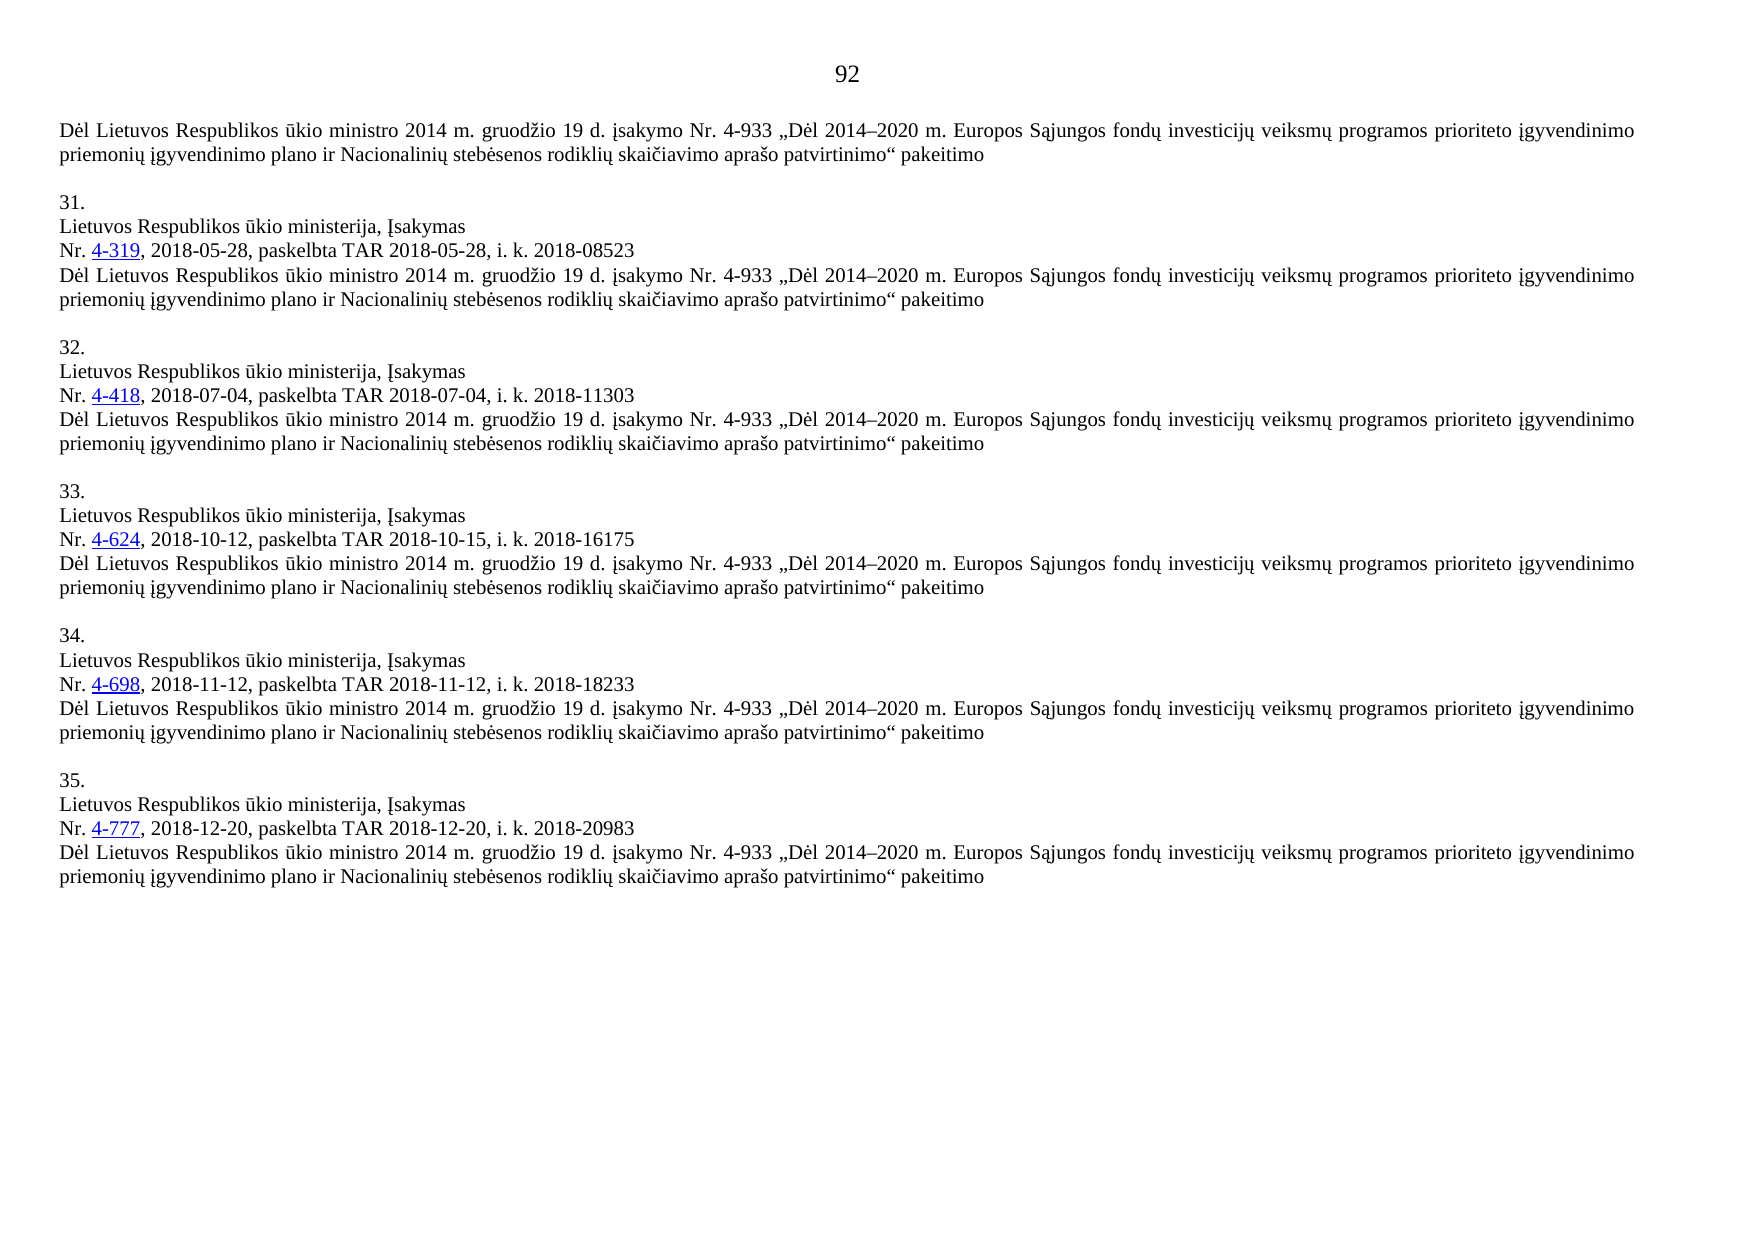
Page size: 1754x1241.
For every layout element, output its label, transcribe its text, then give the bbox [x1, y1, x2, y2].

text Nr. 4-319, 2018-05-28, paskelbta TAR 2018-05-28, i. k. 2018-08523 [59, 238, 1636, 262]
text Dėl Lietuvos Respublikos ūkio ministro 2014 m. gruodžio 19 d. įsakymo Nr. 4-933 „Dėl 2014–2020 m. Europos Sąjungos fondų investicijų veiksmų programos prioriteto įgyvendinimo priemonių įgyvendinimo plano ir Nacionalinių stebėsenos rodiklių skaičiavimo aprašo patvirtinimo“ pakeitimo [59, 696, 1636, 744]
text 34. [59, 623, 1636, 647]
text Dėl Lietuvos Respublikos ūkio ministro 2014 m. gruodžio 19 d. įsakymo Nr. 4-933 „Dėl 2014–2020 m. Europos Sąjungos fondų investicijų veiksmų programos prioriteto įgyvendinimo priemonių įgyvendinimo plano ir Nacionalinių stebėsenos rodiklių skaičiavimo aprašo patvirtinimo“ pakeitimo [59, 118, 1636, 166]
text Lietuvos Respublikos ūkio ministerija, Įsakymas [59, 359, 1636, 383]
text Lietuvos Respublikos ūkio ministerija, Įsakymas [59, 503, 1636, 527]
text Dėl Lietuvos Respublikos ūkio ministro 2014 m. gruodžio 19 d. įsakymo Nr. 4-933 „Dėl 2014–2020 m. Europos Sąjungos fondų investicijų veiksmų programos prioriteto įgyvendinimo priemonių įgyvendinimo plano ir Nacionalinių stebėsenos rodiklių skaičiavimo aprašo patvirtinimo“ pakeitimo [59, 407, 1636, 455]
text Nr. 4-418, 2018-07-04, paskelbta TAR 2018-07-04, i. k. 2018-11303 [59, 383, 1636, 407]
text Dėl Lietuvos Respublikos ūkio ministro 2014 m. gruodžio 19 d. įsakymo Nr. 4-933 „Dėl 2014–2020 m. Europos Sąjungos fondų investicijų veiksmų programos prioriteto įgyvendinimo priemonių įgyvendinimo plano ir Nacionalinių stebėsenos rodiklių skaičiavimo aprašo patvirtinimo“ pakeitimo [59, 840, 1636, 888]
text Dėl Lietuvos Respublikos ūkio ministro 2014 m. gruodžio 19 d. įsakymo Nr. 4-933 „Dėl 2014–2020 m. Europos Sąjungos fondų investicijų veiksmų programos prioriteto įgyvendinimo priemonių įgyvendinimo plano ir Nacionalinių stebėsenos rodiklių skaičiavimo aprašo patvirtinimo“ pakeitimo [59, 551, 1636, 599]
text Lietuvos Respublikos ūkio ministerija, Įsakymas [59, 214, 1636, 238]
text 32. [59, 335, 1636, 359]
text 33. [59, 479, 1636, 503]
text Lietuvos Respublikos ūkio ministerija, Įsakymas [59, 647, 1636, 672]
text Nr. 4-624, 2018-10-12, paskelbta TAR 2018-10-15, i. k. 2018-16175 [59, 527, 1636, 551]
text 31. [59, 190, 1636, 214]
text Nr. 4-777, 2018-12-20, paskelbta TAR 2018-12-20, i. k. 2018-20983 [59, 816, 1636, 840]
text Dėl Lietuvos Respublikos ūkio ministro 2014 m. gruodžio 19 d. įsakymo Nr. 4-933 „Dėl 2014–2020 m. Europos Sąjungos fondų investicijų veiksmų programos prioriteto įgyvendinimo priemonių įgyvendinimo plano ir Nacionalinių stebėsenos rodiklių skaičiavimo aprašo patvirtinimo“ pakeitimo [59, 262, 1636, 311]
text Lietuvos Respublikos ūkio ministerija, Įsakymas [59, 792, 1636, 816]
text Nr. 4-698, 2018-11-12, paskelbta TAR 2018-11-12, i. k. 2018-18233 [59, 672, 1636, 696]
text 35. [59, 768, 1636, 792]
